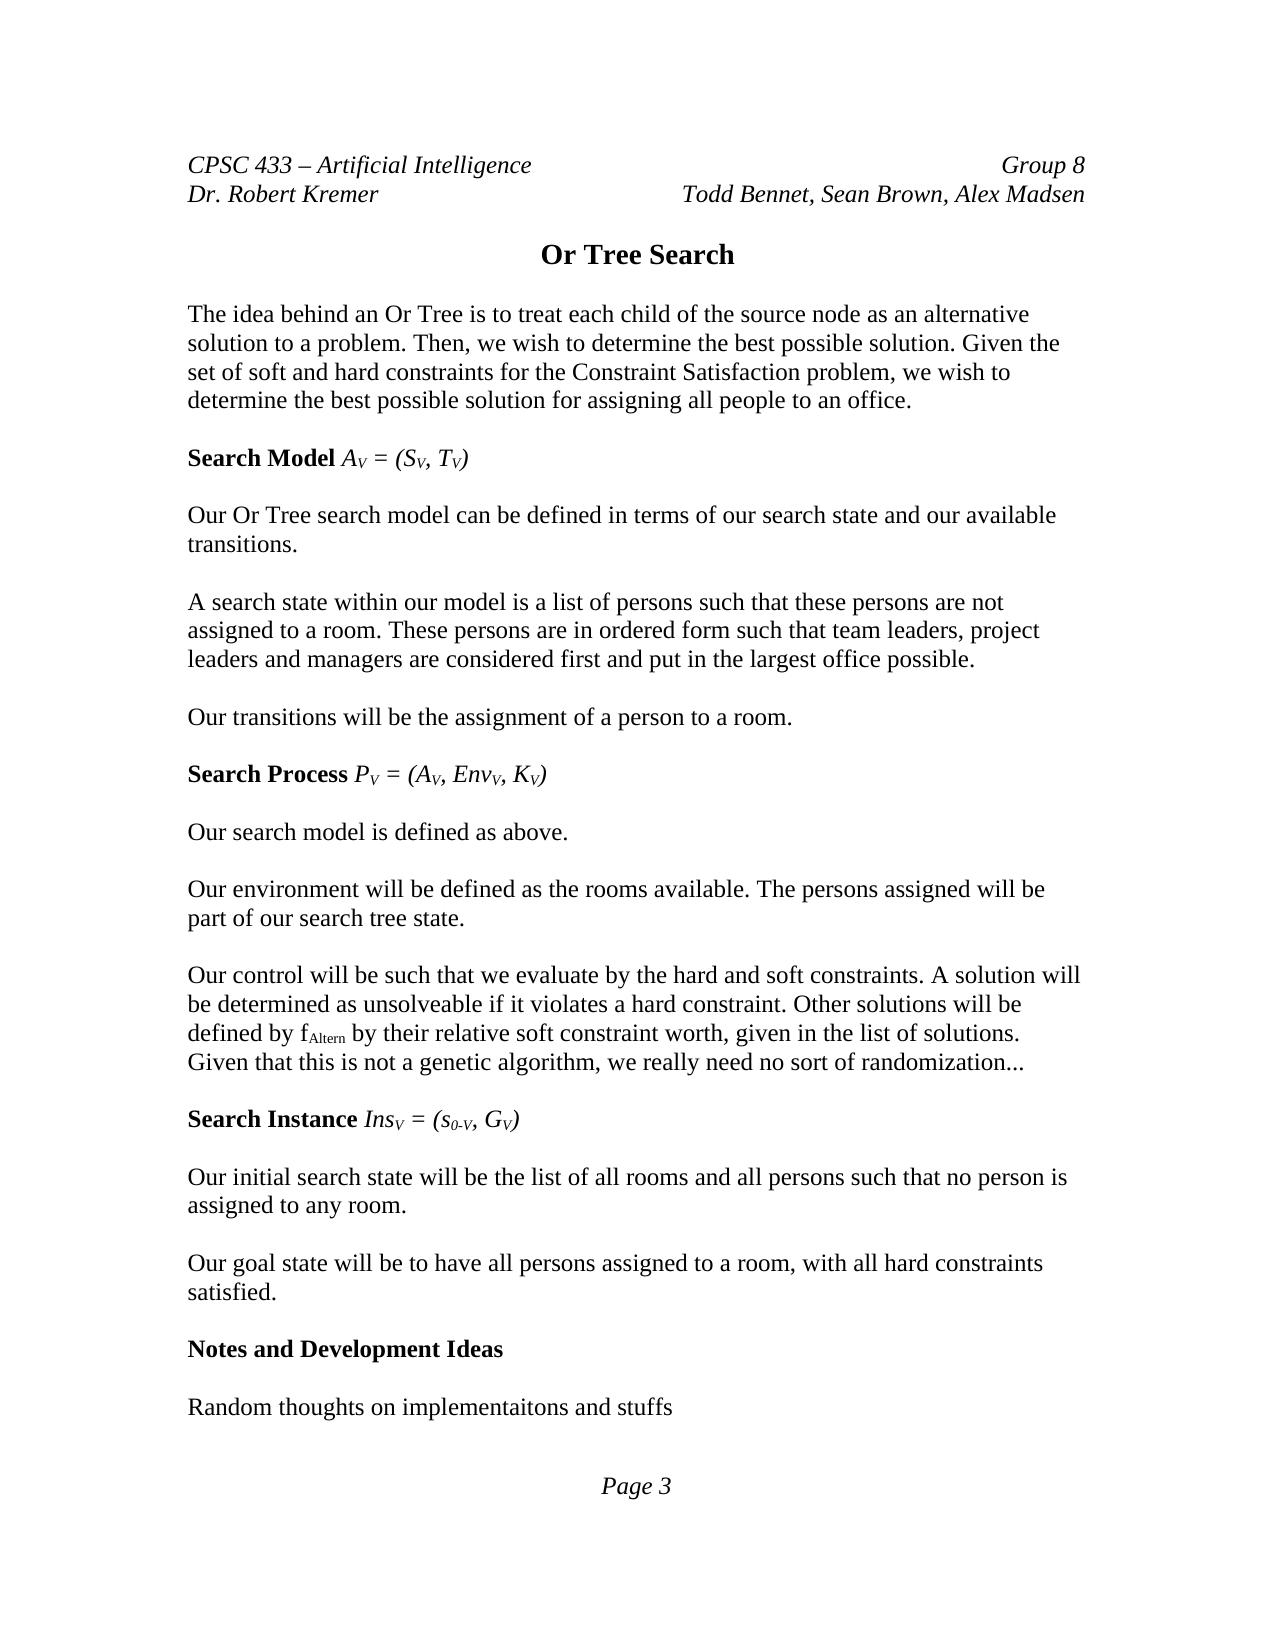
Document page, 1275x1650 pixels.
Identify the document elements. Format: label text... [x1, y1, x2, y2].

text A search state within our model is a list of persons such that these persons are not assigned to a room. These persons are in ordered form such that team leaders, project leaders and managers are considered first and put in the largest office possible. [187, 587, 1087, 673]
text Our Or Tree search model can be defined in terms of our search state and our available transitions. [187, 501, 1087, 558]
text Search Process PV = (AV, EnvV, KV) [187, 759, 1087, 788]
text The idea behind an Or Tree is to treat each child of the source node as an alternative solution to a problem. Then, we wish to determine the best possible solution. Given the set of soft and hard constraints for the Constraint Satisfaction problem, we wish to determine the best possible solution for assigning all people to an office. [187, 299, 1087, 414]
text Our initial search state will be the list of all rooms and all persons such that no person is assigned to any room. [187, 1162, 1087, 1219]
text Our environment will be defined as the rooms available. The persons assigned will be part of our search tree state. [187, 874, 1087, 932]
text Notes and Development Ideas [187, 1334, 1087, 1363]
text Our transitions will be the assignment of a person to a room. [187, 702, 1087, 731]
text Our goal state will be to have all persons assigned to a room, with all hard constraints satisfied. [187, 1248, 1087, 1306]
text Our control will be such that we evaluate by the hard and soft constraints. A solution will be determined as unsolveable if it violates a hard constraint. Other solutions will be defined by fAltern by their relative soft constraint worth, given in the list of solutions. Given that this is not a genetic algorithm, we really need no sort of randomization... [187, 961, 1087, 1076]
text Search Model AV = (SV, TV) [187, 443, 1087, 472]
text Search Instance InsV = (s0-V, GV) [187, 1104, 1087, 1133]
text Or Tree Search [187, 237, 1087, 271]
text Our search model is defined as above. [187, 817, 1087, 846]
text Random thoughts on implementaitons and stuffs [187, 1392, 1087, 1421]
